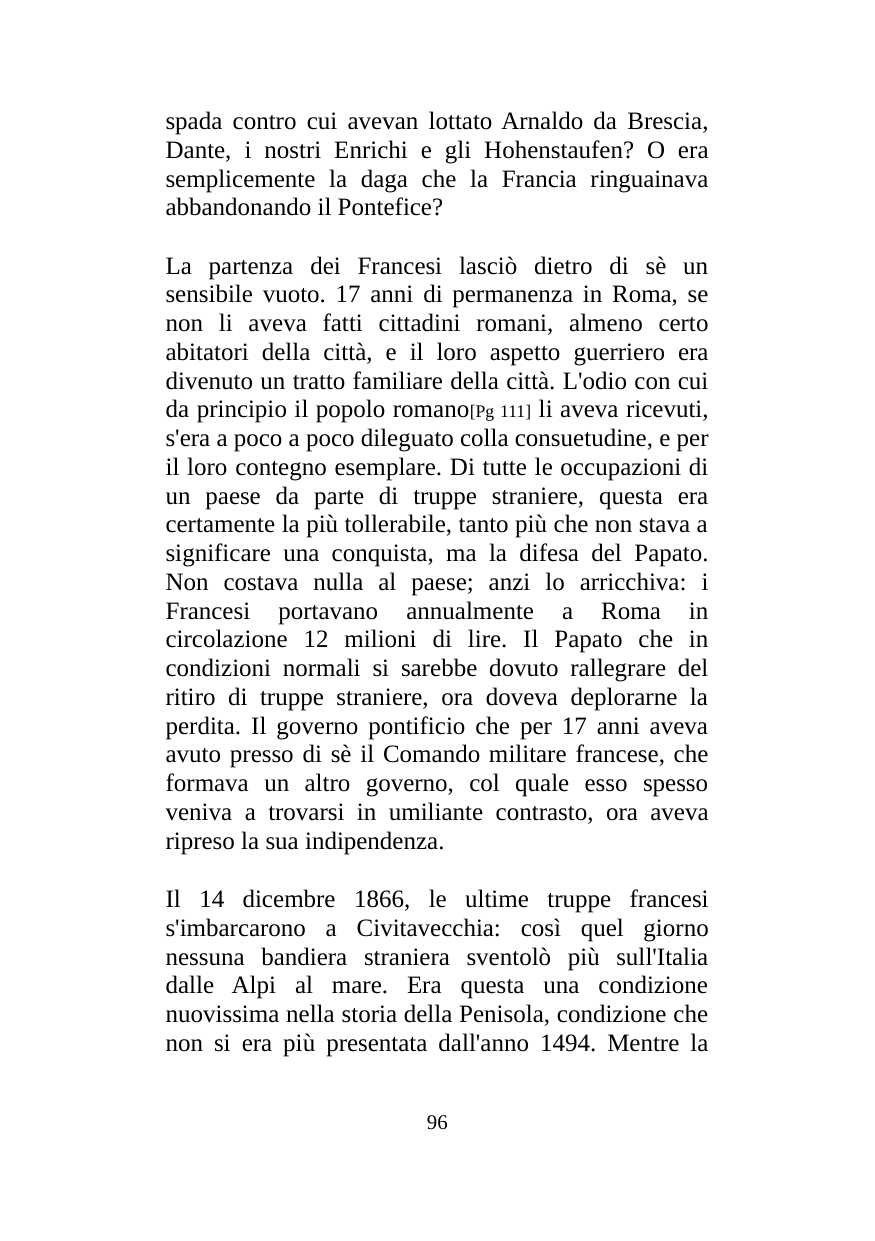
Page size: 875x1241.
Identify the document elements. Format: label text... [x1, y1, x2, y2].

text Il 14 dicembre 1866, le ultime truppe francesi s'imbarcarono a Civitavecchia: così quel giorno nessuna bandiera straniera sventolò più sull'Italia dalle Alpi al mare. Era questa una condizione nuovissima nella storia della Penisola, condizione che non si era più presentata dall'anno 1494. Mentre la [165, 884, 709, 1057]
text La partenza dei Francesi lasciò dietro di sè un sensibile vuoto. 17 anni di permanenza in Roma, se non li aveva fatti cittadini romani, almeno certo abitatori della città, e il loro aspetto guerriero era divenuto un tratto familiare della città. L'odio con cui da principio il popolo romano[Pg 111] li aveva ricevuti, s'era a poco a poco dileguato colla consuetudine, e per il loro contegno esemplare. Di tutte le occupazioni di un paese da parte di truppe straniere, questa era certamente la più tollerabile, tanto più che non stava a significare una conquista, ma la difesa del Papato. Non costava nulla al paese; anzi lo arricchiva: i Francesi portavano annualmente a Roma in circolazione 12 milioni di lire. Il Papato che in condizioni normali si sarebbe dovuto rallegrare del ritiro di truppe straniere, ora doveva deplorarne la perdita. Il governo pontificio che per 17 anni aveva avuto presso di sè il Comando militare francese, che formava un altro governo, col quale esso spesso veniva a trovarsi in umiliante contrasto, ora aveva ripreso la sua indipendenza. [165, 251, 709, 854]
text spada contro cui avevan lottato Arnaldo da Brescia, Dante, i nostri Enrichi e gli Hohenstaufen? O era semplicemente la daga che la Francia ringuainava abbandonando il Pontefice? [165, 106, 709, 221]
